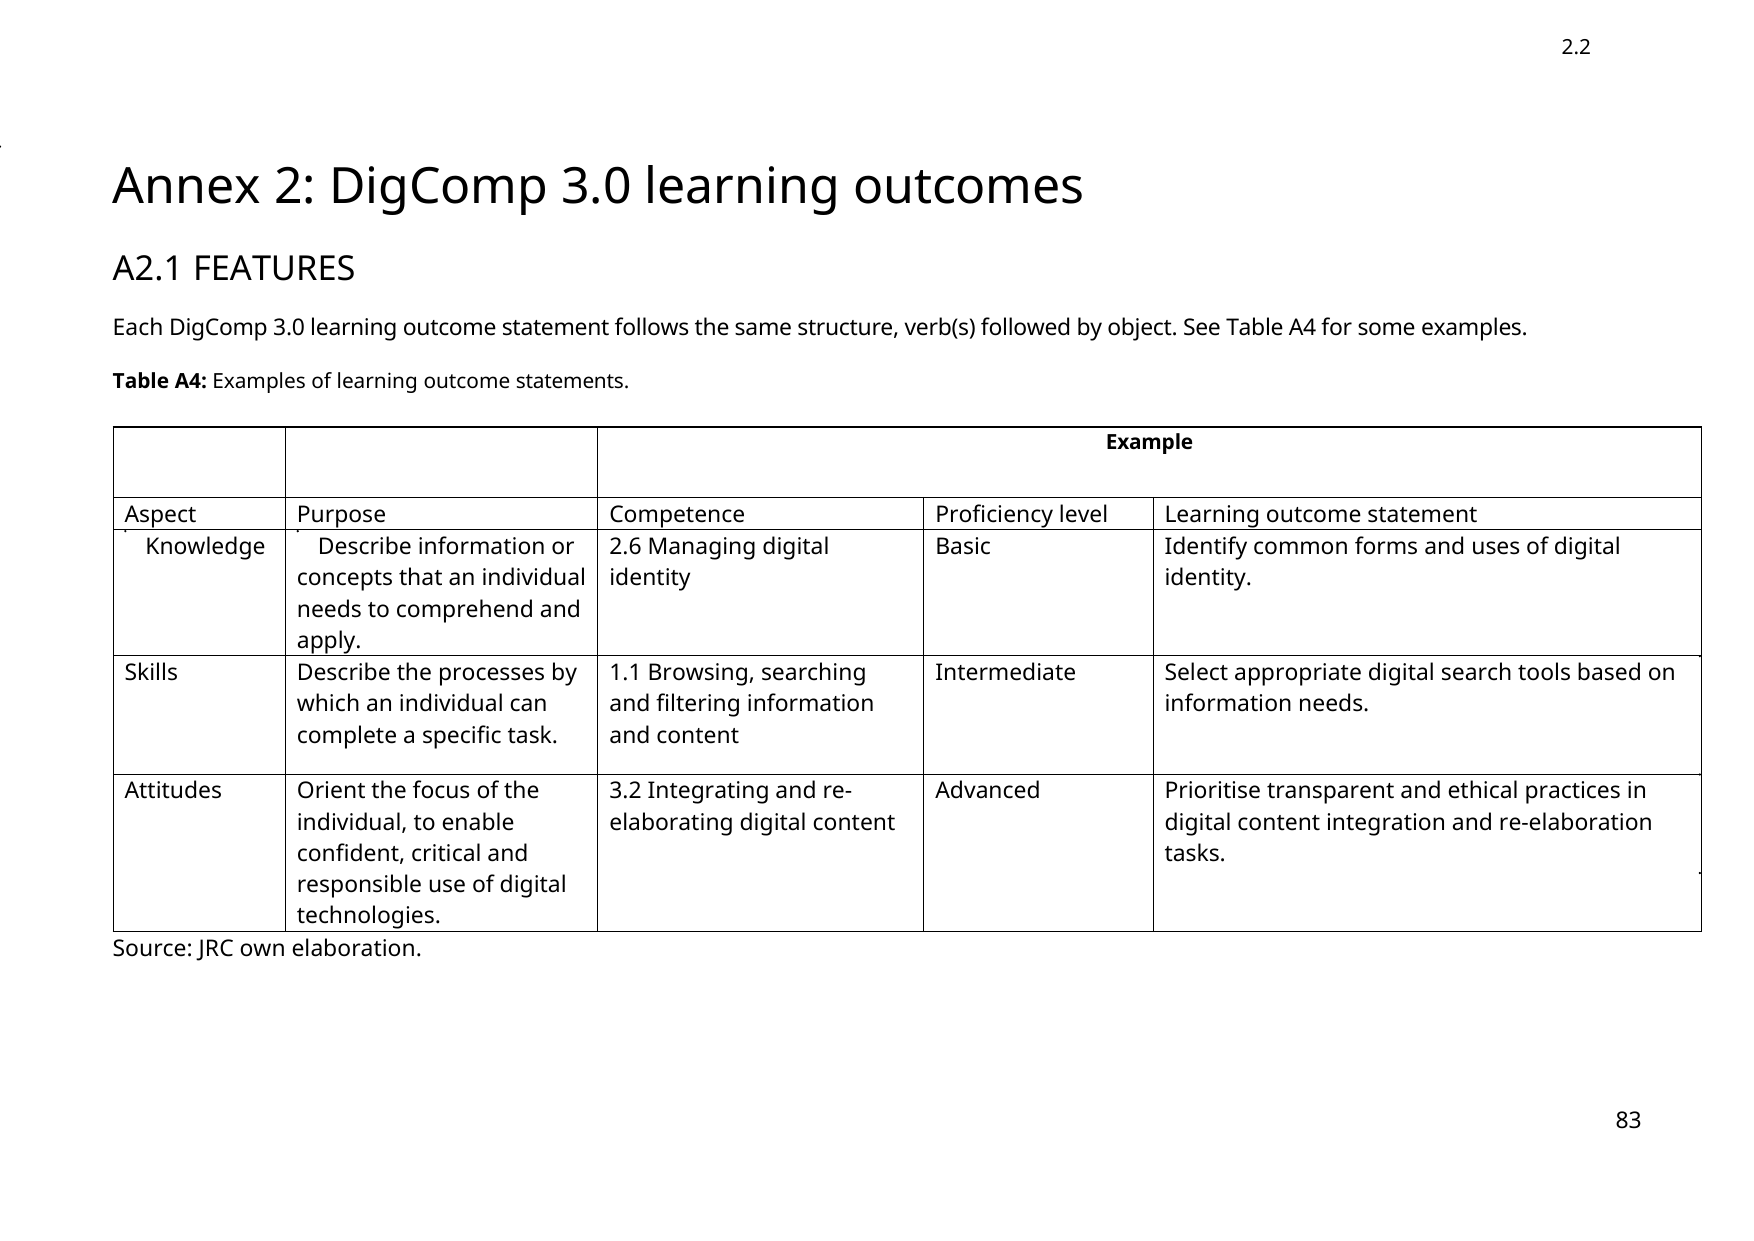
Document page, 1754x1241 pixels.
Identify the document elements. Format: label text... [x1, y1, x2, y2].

table_header [114, 428, 285, 497]
table_cell 1.1 Browsing, searching and filtering information and content [598, 656, 923, 773]
table_header Example [598, 428, 1701, 497]
table_cell Identify common forms and uses of digital identity. [1154, 530, 1701, 655]
table_cell 3.2 Integrating and re- elaborating digital content [598, 775, 923, 931]
table_cell Orient the focus of the individual, to enable confident, critical and responsible use of digital technologies. [286, 775, 597, 931]
table_cell Learning outcome statement [1154, 498, 1701, 529]
table_cell 2.6 Managing digital identity [598, 530, 923, 655]
table_header [286, 428, 597, 497]
table_cell Aspect [114, 498, 285, 529]
table_cell Prioritise transparent and ethical practices in digital content integration and re-elaboration tasks. [1154, 775, 1701, 931]
text Table A4: Examples of learning outcome statements. [112, 367, 1641, 395]
table_cell Advanced [924, 775, 1153, 931]
table_cell Intermediate [924, 656, 1153, 773]
table_cell Attitudes [114, 775, 285, 931]
subtitle A2.1 FEATURES [112, 252, 1641, 287]
table_cell Skills [114, 656, 285, 773]
table_cell Proficiency level [924, 498, 1153, 529]
table_cell Basic [924, 530, 1153, 655]
table_cell Describe information or concepts that an individual needs to comprehend and apply. [286, 530, 597, 655]
table_cell Knowledge [114, 530, 285, 655]
table_cell Competence [598, 498, 923, 529]
subtitle Annex 2: DigComp 3.0 learning outcomes [112, 150, 1641, 218]
text Each DigComp 3.0 learning outcome statement follows the same structure, verb(s) followed by object. See Table A4 for some examples. [112, 311, 1641, 342]
table_cell Select appropriate digital search tools based on information needs. [1154, 656, 1701, 773]
text Source: JRC own elaboration. [112, 932, 1641, 963]
table_cell Purpose [286, 498, 597, 529]
table_cell Describe the processes by which an individual can complete a specific task. [286, 656, 597, 773]
